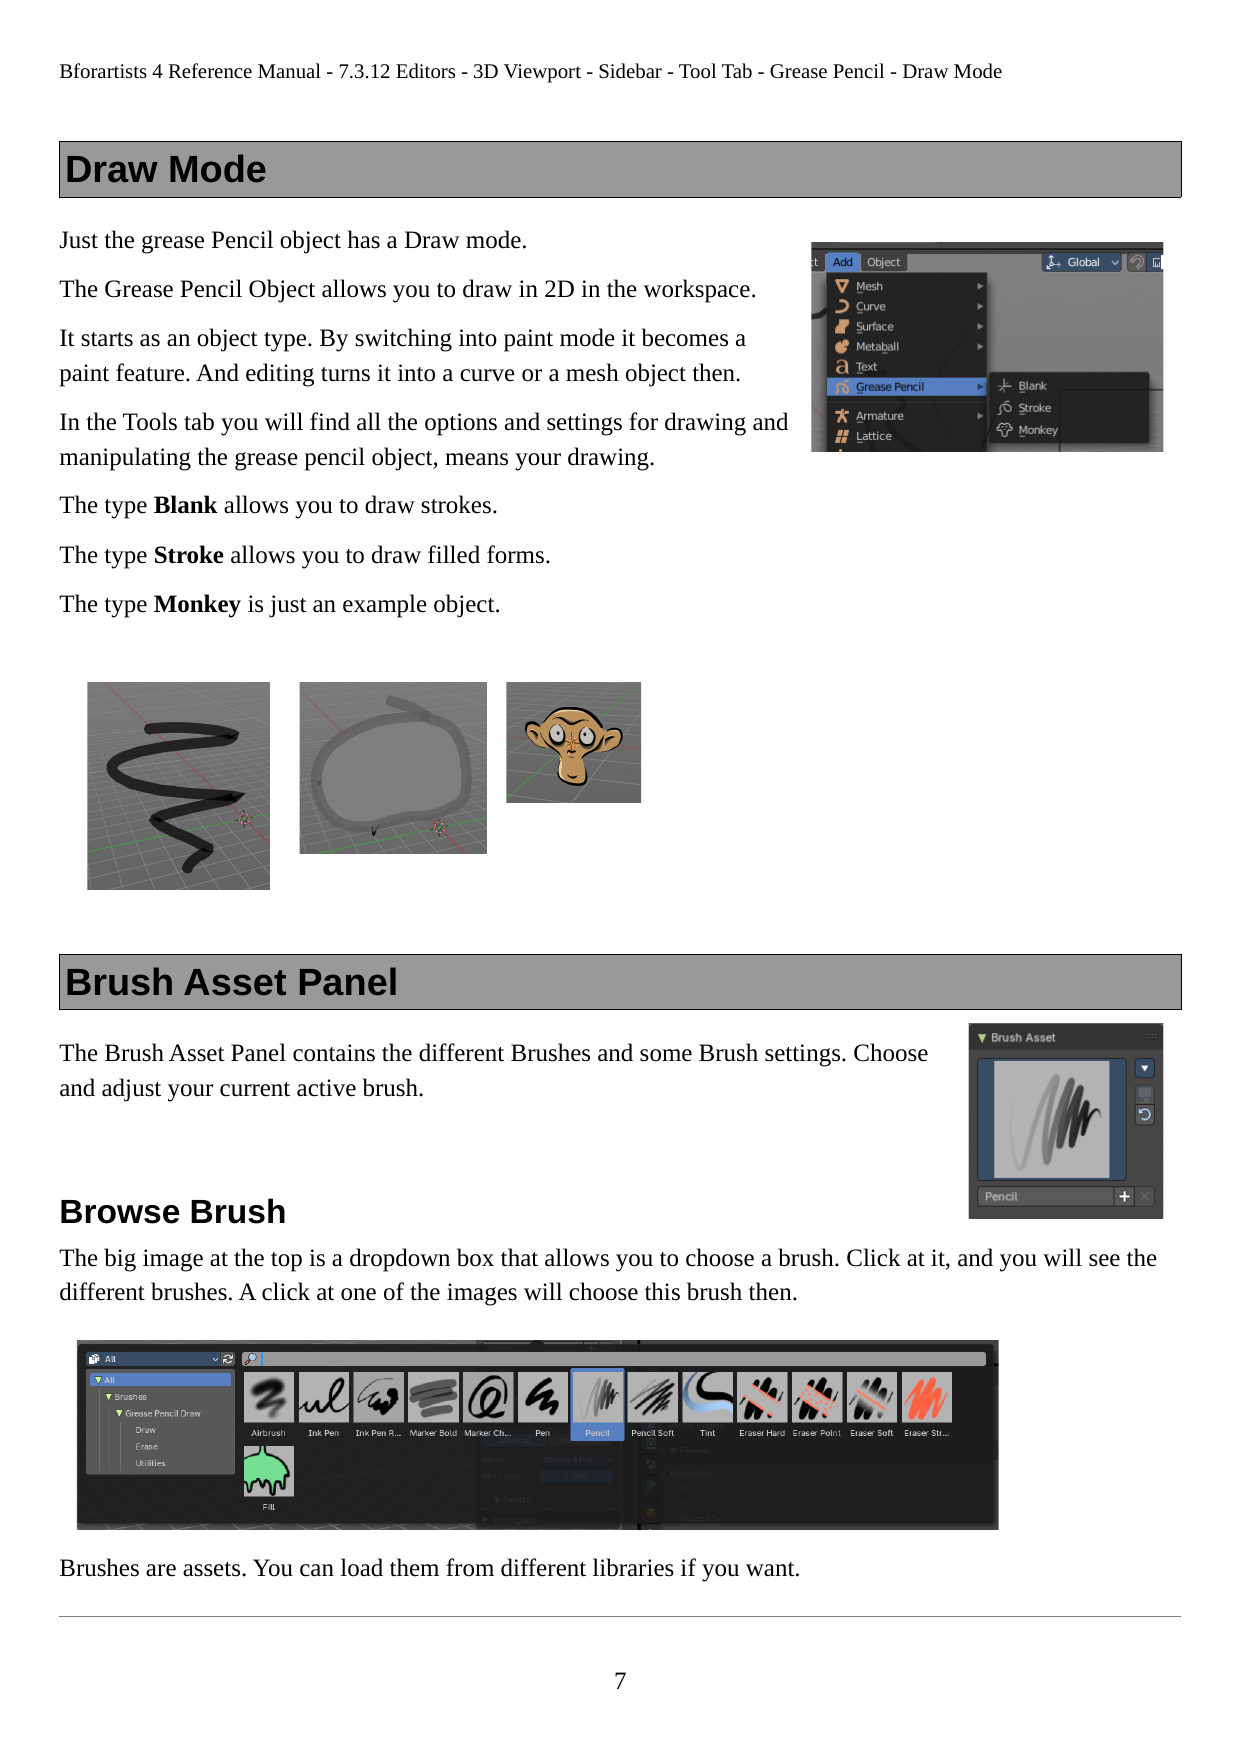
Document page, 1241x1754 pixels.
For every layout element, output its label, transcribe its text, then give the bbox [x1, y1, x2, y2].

text Brushes are assets. You can load them from different libraries if you want. [59, 1326, 1181, 1582]
text The type Stroke allows you to draw filled forms. [59, 540, 1181, 568]
picture [76, 1340, 999, 1530]
picture [299, 682, 487, 854]
picture [87, 682, 270, 890]
text The big image at the top is a dropdown box that allows you to choose a brush. Click at it, and you will see the different brushes. A click at one of the images will choose this brush then. [59, 1243, 1181, 1306]
text In the Tools tab you will find all the options and settings for drawing and manipulating the grease pencil object, means your drawing. [59, 407, 1181, 470]
text The type Blank allows you to draw strokes. [59, 491, 1181, 519]
text The Grease Pencil Object allows you to draw in 2D in the workspace. [59, 274, 811, 303]
text The type Monkey is just an example object. [59, 589, 1181, 617]
text The Brush Asset Panel contains the different Brushes and some Brush settings. Choose and adjust your current active brush. [59, 1038, 968, 1101]
table_header Draw Mode [60, 142, 1181, 197]
text It starts as an object type. By switching into paint mode it becomes a paint feature. And editing turns it into a curve or a mesh object then. [59, 323, 811, 387]
picture [506, 682, 642, 803]
table_header Brush Asset Panel [60, 955, 1181, 1009]
picture [968, 1023, 1164, 1219]
picture [811, 242, 1164, 452]
text Just the grease Pencil object has a Draw mode. [59, 225, 1181, 254]
subtitle Browse Brush [59, 1192, 1181, 1230]
